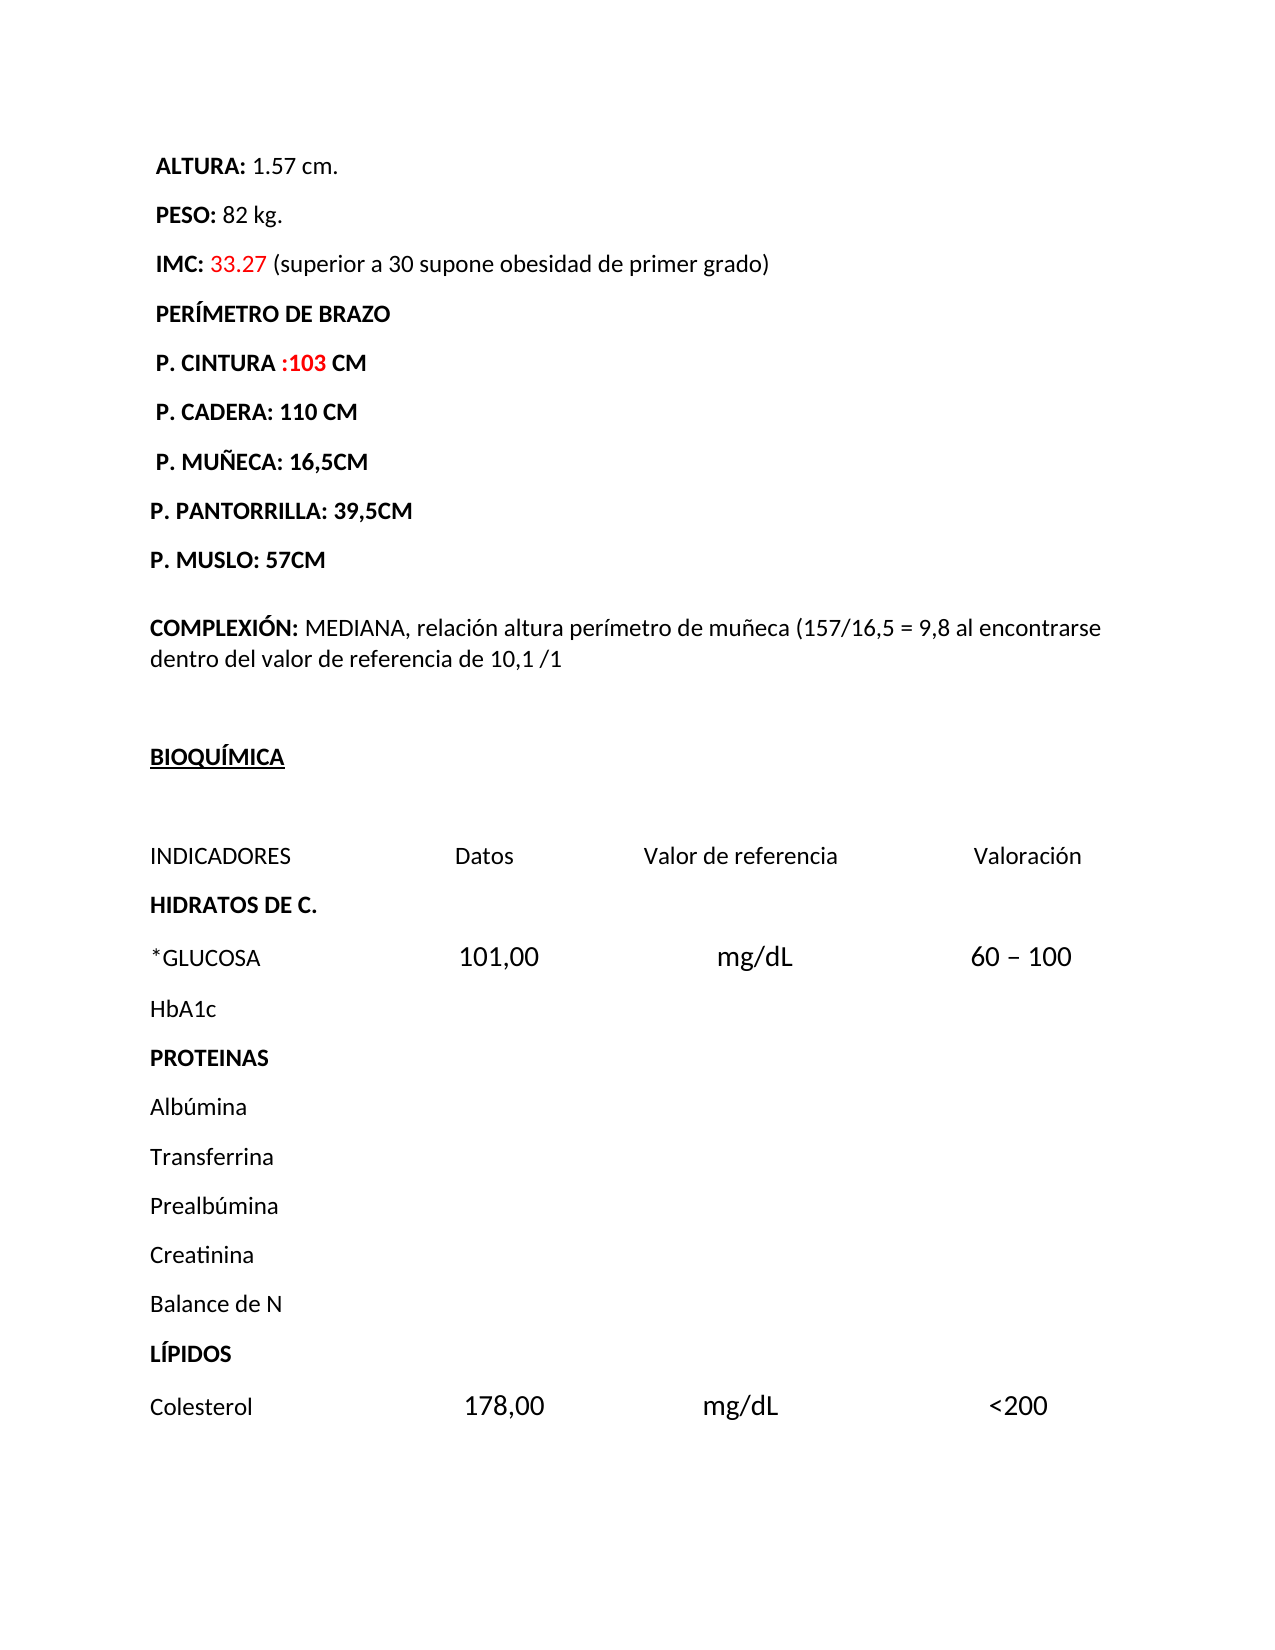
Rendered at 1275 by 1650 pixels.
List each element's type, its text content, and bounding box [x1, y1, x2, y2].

text *GLUCOSA 101,00 mg/dL 60 – 100 [150, 938, 1125, 974]
text Prealbúmina [150, 1190, 1125, 1221]
text HbA1c [150, 993, 1125, 1023]
text PESO: 82 kg. [150, 199, 1125, 230]
text COMPLEXIÓN: MEDIANA, relación altura perímetro de muñeca (157/16,5 = 9,8 al encontrarse dentro del valor de referencia de 10,1 /1 [150, 612, 1125, 673]
text PERÍMETRO DE BRAZO [150, 298, 1125, 328]
text Albúmina [150, 1092, 1125, 1122]
text P. CINTURA :103 CM [150, 347, 1125, 378]
text ALTURA: 1.57 cm. [150, 150, 1125, 181]
text BIOQUÍMICA [150, 741, 1125, 772]
text Transferrina [150, 1141, 1125, 1171]
text INDICADORES Datos Valor de referencia Valoración [150, 840, 1125, 870]
text LÍPIDOS [150, 1338, 1125, 1368]
text Colesterol 178,00 mg/dL <200 [150, 1387, 1125, 1423]
text HIDRATOS DE C. [150, 889, 1125, 919]
text Creatinina [150, 1239, 1125, 1270]
text P. CADERA: 110 CM [150, 396, 1125, 427]
text IMC: 33.27 (superior a 30 supone obesidad de primer grado) [150, 248, 1125, 279]
text Balance de N [150, 1289, 1125, 1319]
text P. PANTORRILLA: 39,5CM [150, 495, 1125, 525]
text PROTEINAS [150, 1042, 1125, 1073]
text P. MUSLO: 57CM [150, 544, 1125, 575]
text P. MUÑECA: 16,5CM [150, 446, 1125, 476]
